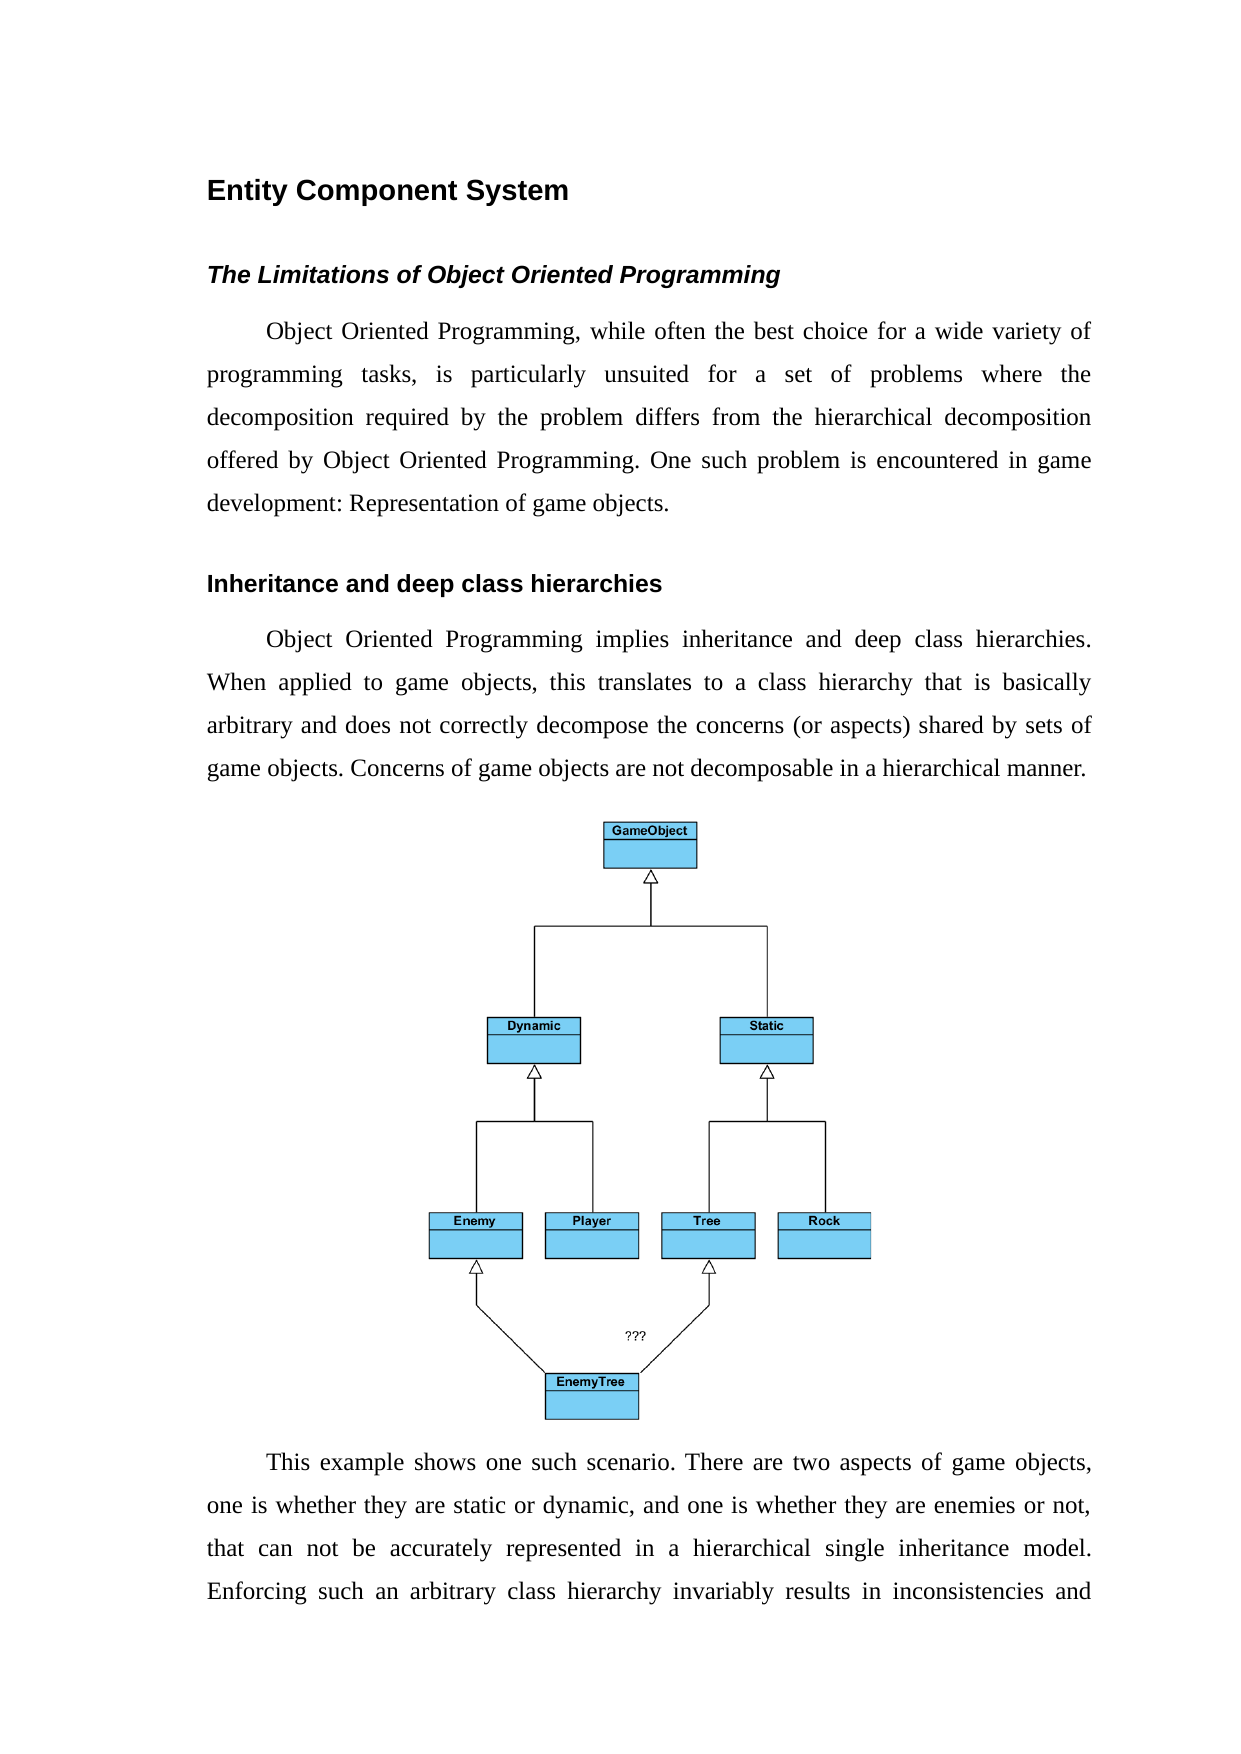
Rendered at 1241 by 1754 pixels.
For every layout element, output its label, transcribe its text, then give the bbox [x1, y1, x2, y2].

text This example shows one such scenario. There are two aspects of game objects, one is whether they are static or dynamic, and one is whether they are enemies or not, that can not be accurately represented in a hierarchical single inheritance model. Enforcing such an arbitrary class hierarchy invariably results in inconsistencies and [207, 1447, 1093, 1605]
subtitle Entity Component System [207, 173, 1093, 206]
text Object Oriented Programming, while often the best choice for a wide variety of programming tasks, is particularly unsuited for a set of problems where the decomposition required by the problem differs from the hierarchical decomposition offered by Object Oriented Programming. One such problem is encountered in game development: Representation of game objects. [207, 316, 1093, 517]
picture [428, 821, 872, 1420]
text Object Oriented Programming implies inheritance and deep class hierarchies. When applied to game objects, this translates to a class hierarchy that is basically arbitrary and does not correctly decompose the concerns (or aspects) shared by sets of game objects. Concerns of game objects are not decomposable in a hierarchical manner. [207, 624, 1093, 782]
subtitle Inheritance and deep class hierarchies [207, 569, 1093, 597]
subtitle The Limitations of Object Oriented Programming [207, 260, 1093, 289]
